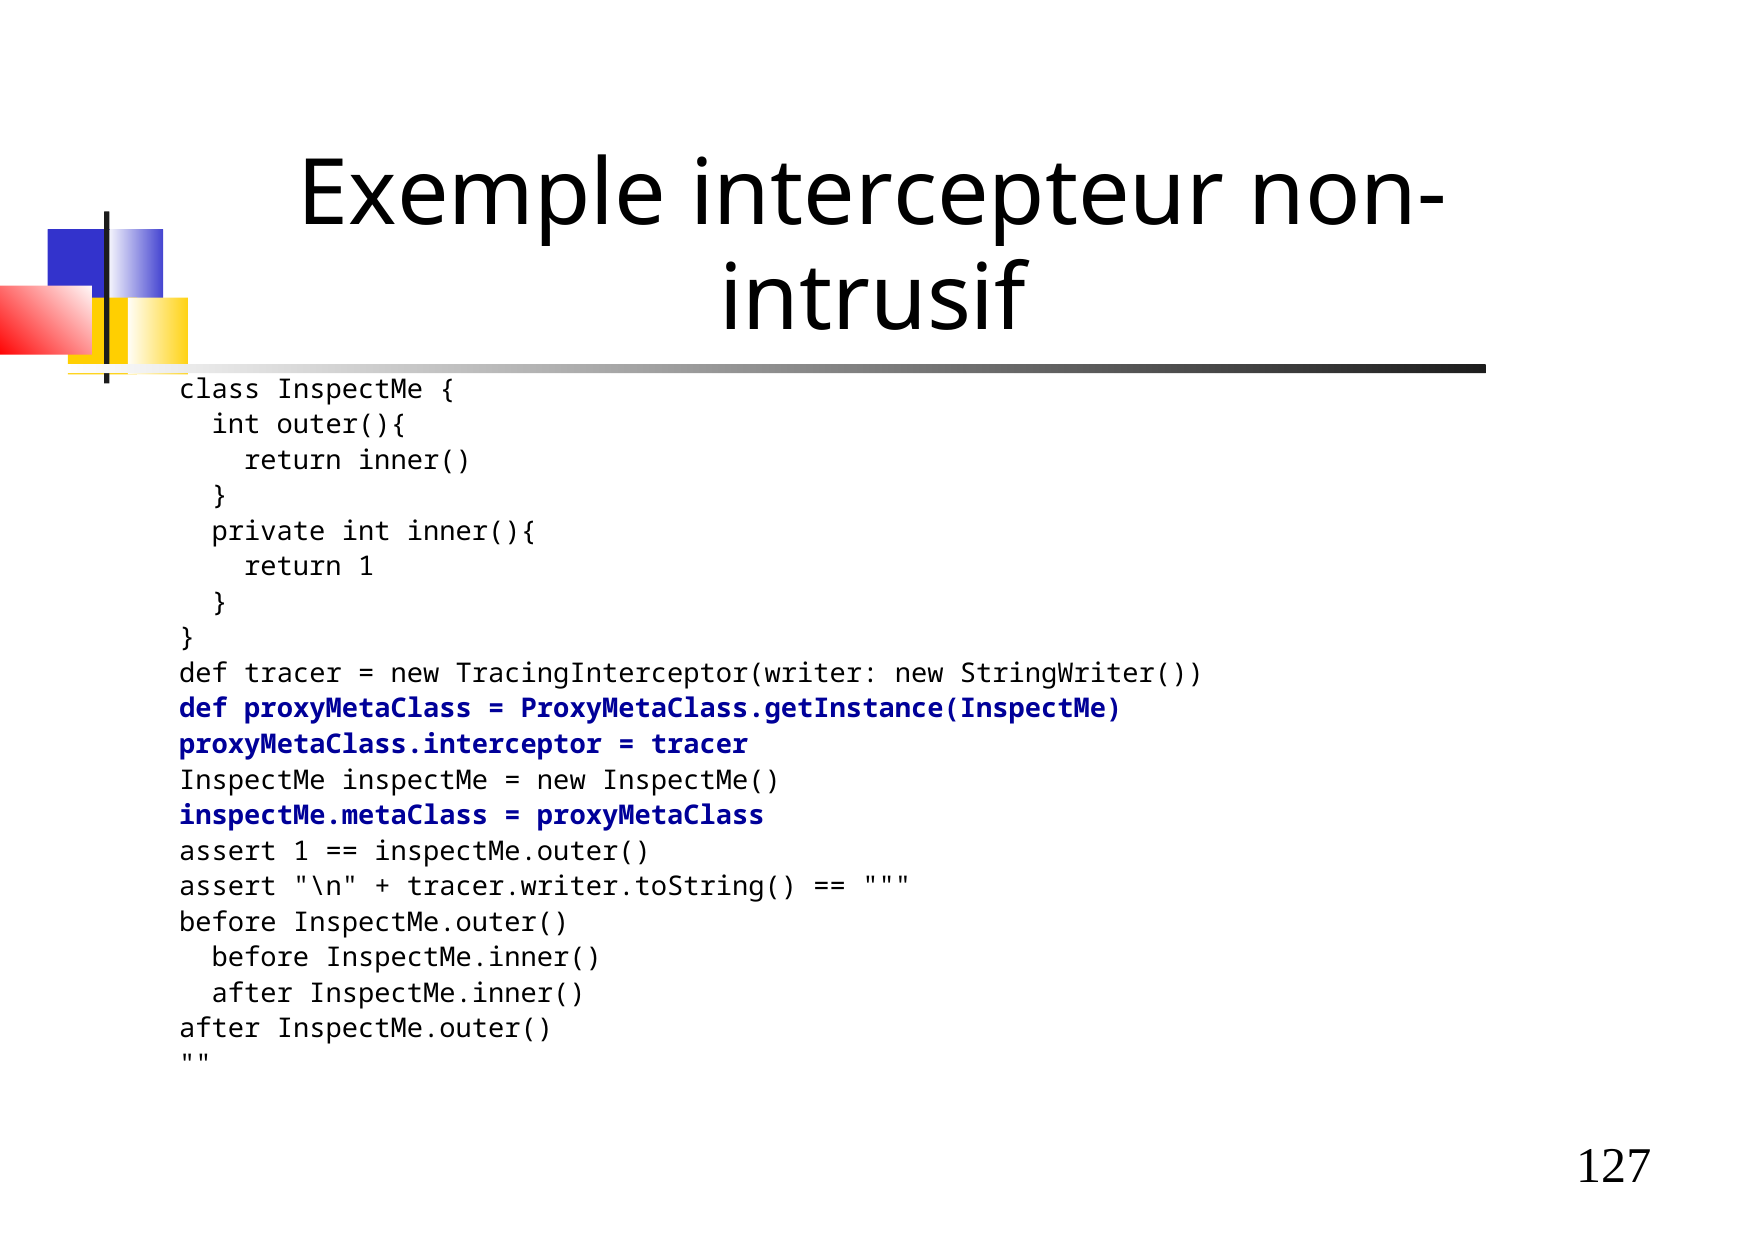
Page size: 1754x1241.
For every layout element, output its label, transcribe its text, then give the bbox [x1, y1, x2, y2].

list class InspectMe { int outer(){ return inner() } private int inner(){ return 1 } } def tracer = new TracingInterceptor(writer: new StringWriter()) def proxyMetaClass = ProxyMetaClass.getInstance(InspectMe) proxyMetaClass.interceptor = tracer InspectMe inspectMe = new InspectMe() inspectMe.metaClass = proxyMetaClass assert 1 == inspectMe.outer() assert "\n" + tracer.writer.toString() == """ before InspectMe.outer() before InspectMe.inner() after InspectMe.inner() after InspectMe.outer() "" [179, 371, 1567, 1091]
title Exemple intercepteur non-intrusif [179, 137, 1567, 354]
